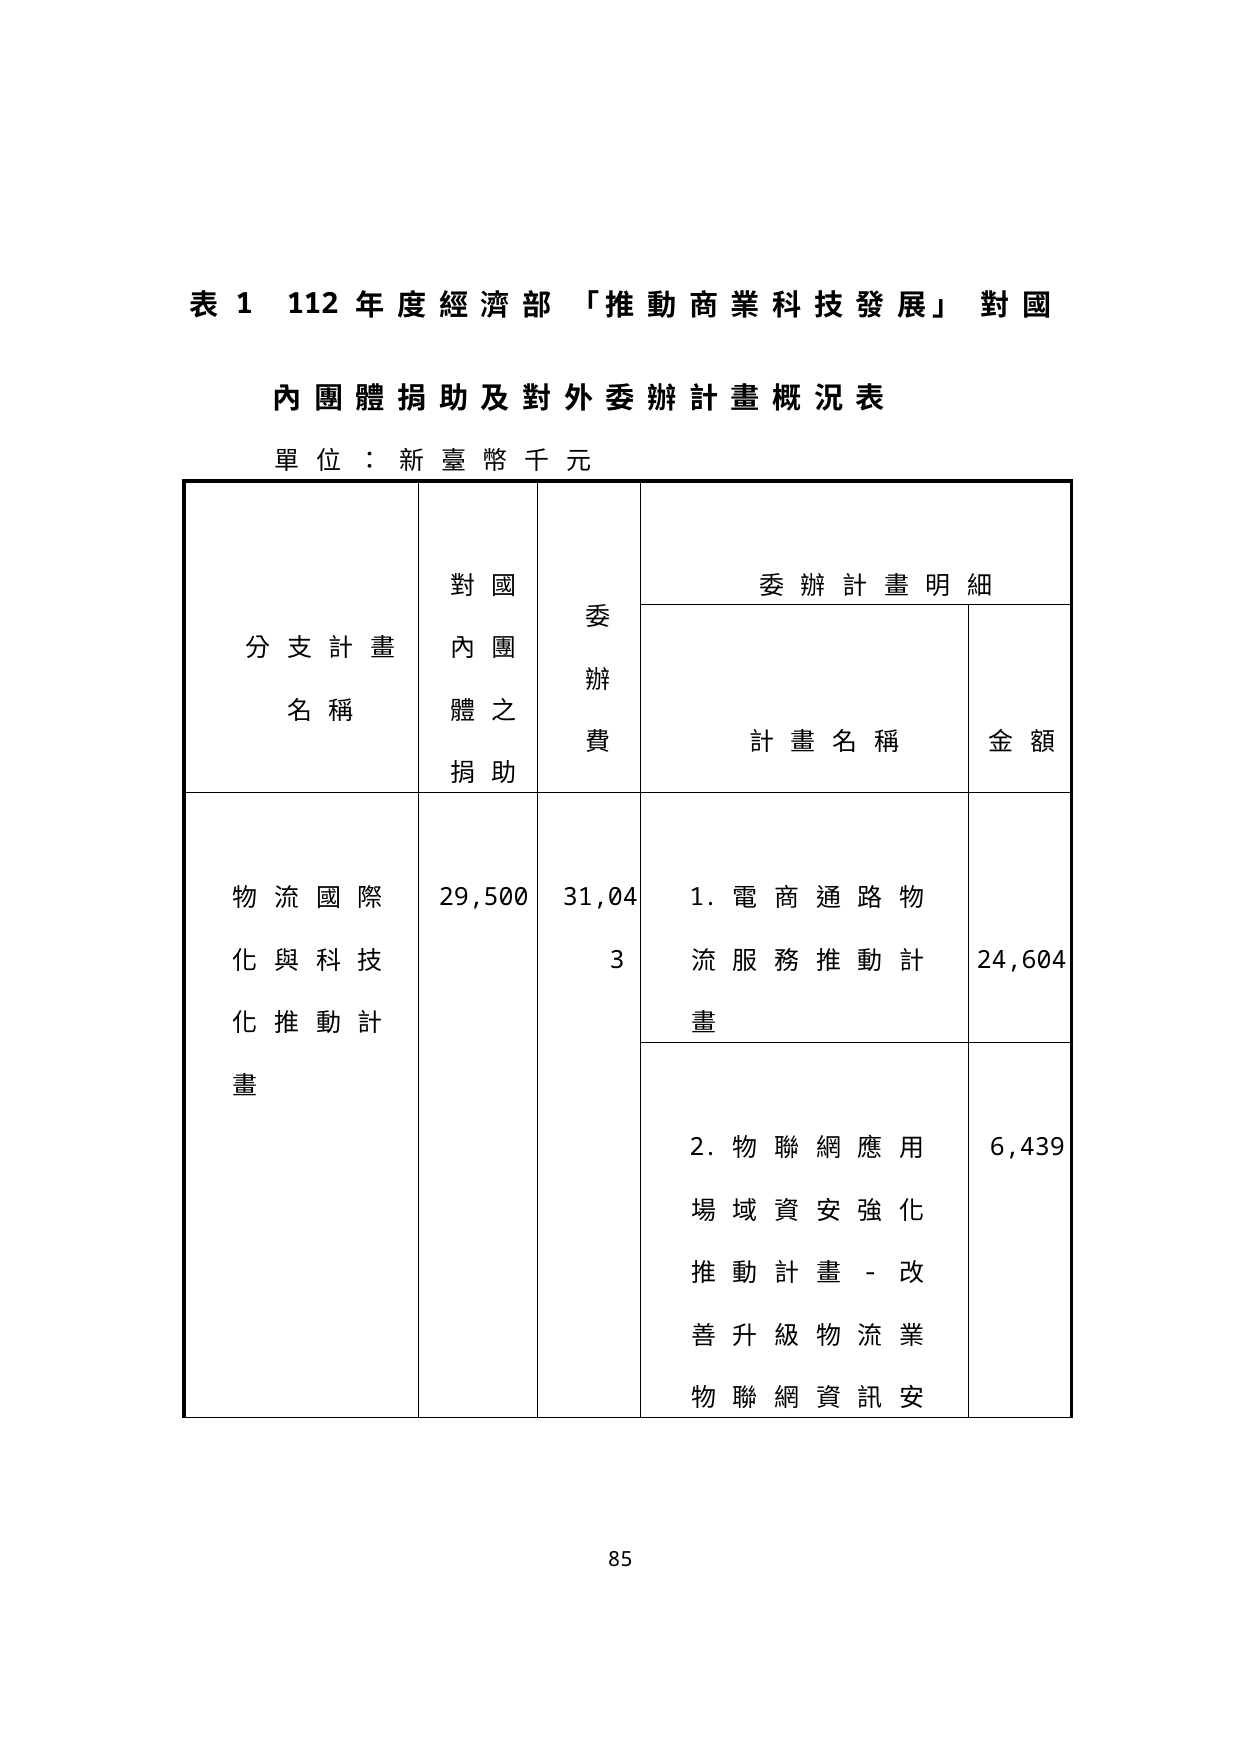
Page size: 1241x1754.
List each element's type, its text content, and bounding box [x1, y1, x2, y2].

table_cell 2.物聯網應用場域資安強化推動計畫-改善升級物流業物聯網資訊安 [641, 1043, 968, 1417]
table_cell 計畫名稱 [641, 605, 968, 792]
table_cell 金額 [969, 605, 1070, 792]
table_header 分支計畫名稱 [186, 483, 418, 792]
table_cell 1.電商通路物流服務推動計畫 [641, 793, 968, 1042]
table_header 委辦費 [538, 483, 640, 792]
text 表1 112年度經濟部「推動商業科技發展」對國內團體捐助及對外委辦計畫概況表 單位：新臺幣千元 [183, 229, 1058, 479]
table_cell 29,500 [419, 793, 537, 1417]
table_cell 6,439 [969, 1043, 1070, 1417]
table_header 委辦計畫明細 [641, 483, 1070, 604]
table_cell 31,043 [538, 793, 640, 1417]
table_header 對國內團體之捐助 [419, 483, 537, 792]
table_cell 24,604 [969, 793, 1070, 1042]
table_cell 物流國際化與科技化推動計畫 [186, 793, 418, 1417]
